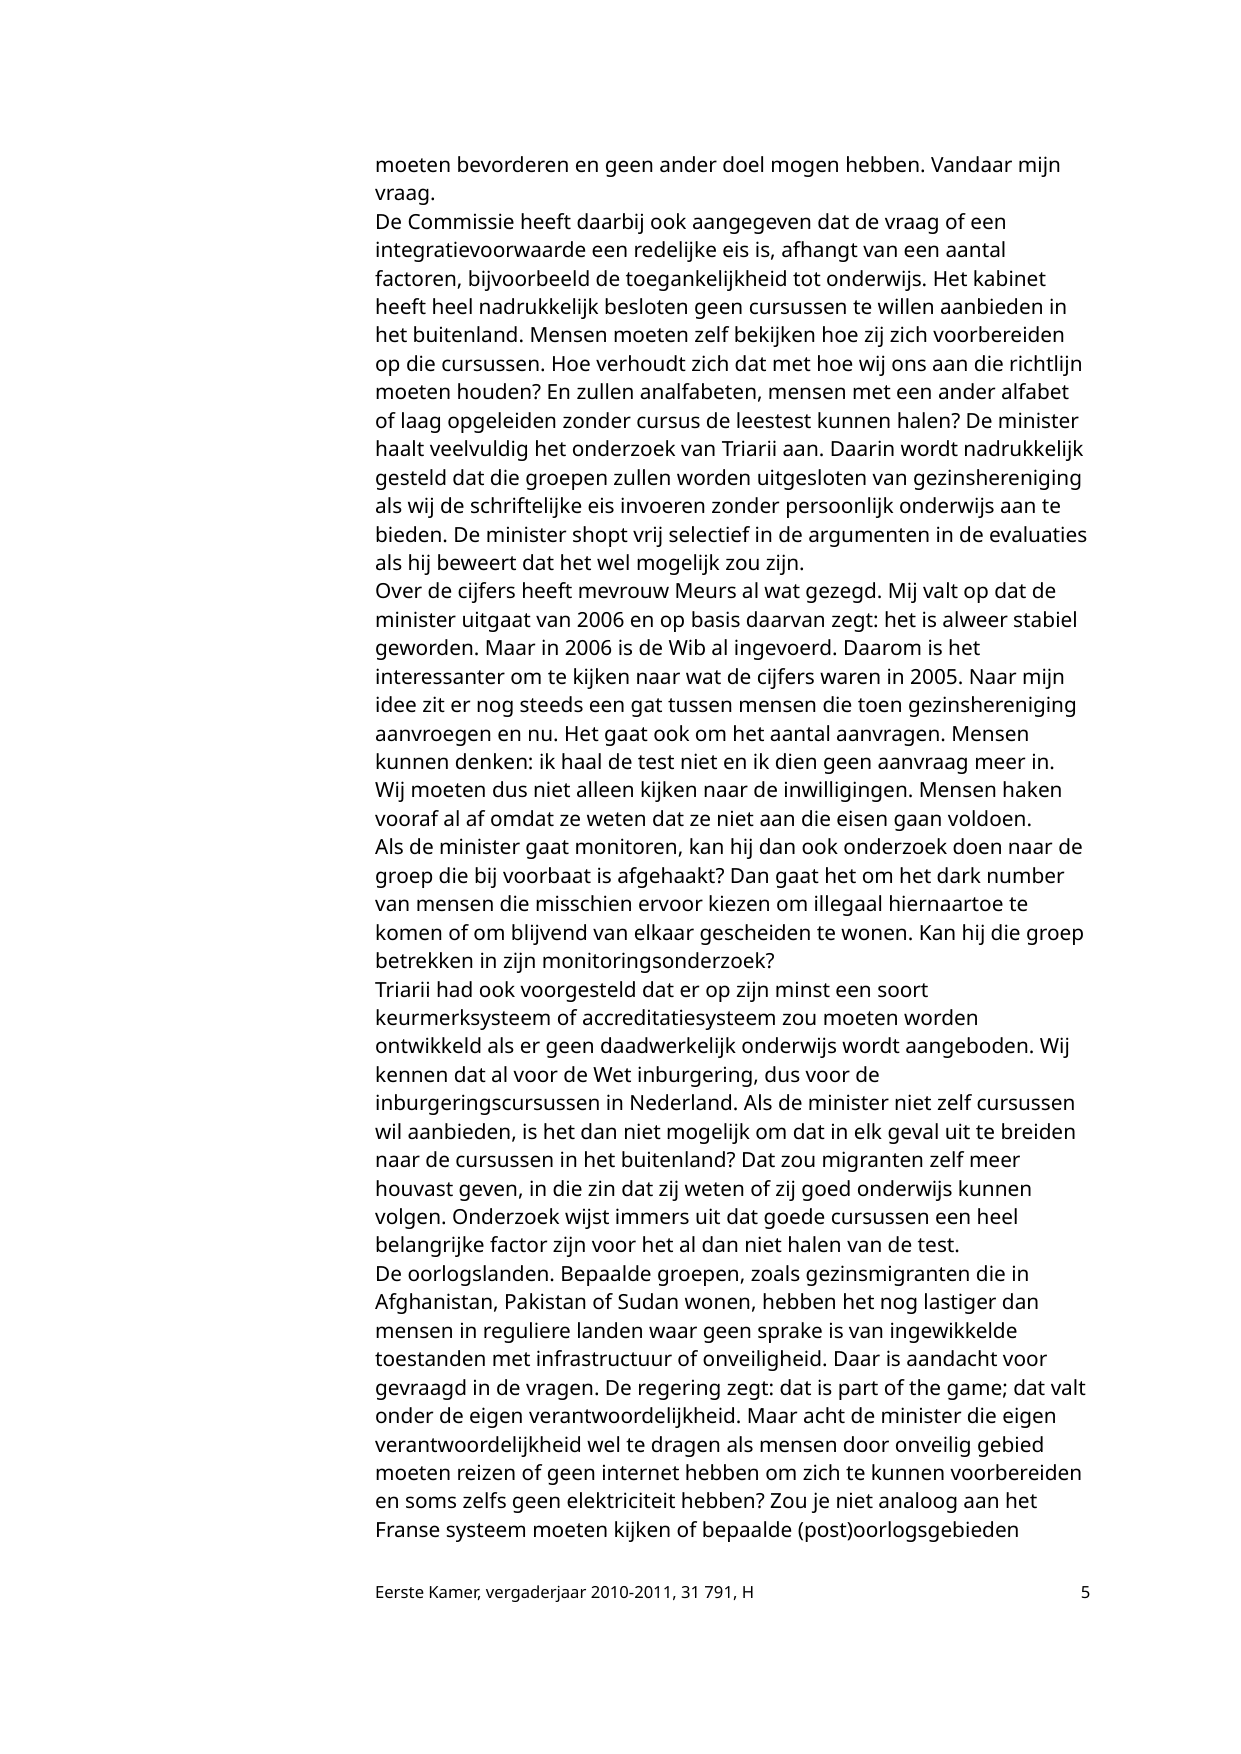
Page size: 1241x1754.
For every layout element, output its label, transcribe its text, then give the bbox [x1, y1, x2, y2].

text Als de minister gaat monitoren, kan hij dan ook onderzoek doen naar de groep die bij voorbaat is afgehaakt? Dan gaat het om het dark number van mensen die misschien ervoor kiezen om illegaal hiernaartoe te komen of om blijvend van elkaar gescheiden te wonen. Kan hij die groep betrekken in zijn monitoringsonderzoek? [375, 832, 1090, 975]
text De oorlogslanden. Bepaalde groepen, zoals gezinsmigranten die in Afghanistan, Pakistan of Sudan wonen, hebben het nog lastiger dan mensen in reguliere landen waar geen sprake is van ingewikkelde toestanden met infrastructuur of onveiligheid. Daar is aandacht voor gevraagd in de vragen. De regering zegt: dat is part of the game; dat valt onder de eigen verantwoordelijkheid. Maar acht de minister die eigen verantwoordelijkheid wel te dragen als mensen door onveilig gebied moeten reizen of geen internet hebben om zich te kunnen voorbereiden en soms zelfs geen elektriciteit hebben? Zou je niet analoog aan het Franse systeem moeten kijken of bepaalde (post)oorlogsgebieden [375, 1259, 1090, 1543]
text De Commissie heeft daarbij ook aangegeven dat de vraag of een integratievoorwaarde een redelijke eis is, afhangt van een aantal factoren, bijvoorbeeld de toegankelijkheid tot onderwijs. Het kabinet heeft heel nadrukkelijk besloten geen cursussen te willen aanbieden in het buitenland. Mensen moeten zelf bekijken hoe zij zich voorbereiden op die cursussen. Hoe verhoudt zich dat met hoe wij ons aan die richtlijn moeten houden? En zullen analfabeten, mensen met een ander alfabet of laag opgeleiden zonder cursus de leestest kunnen halen? De minister haalt veelvuldig het onderzoek van Triarii aan. Daarin wordt nadrukkelijk gesteld dat die groepen zullen worden uitgesloten van gezinshereniging als wij de schriftelijke eis invoeren zonder persoonlijk onderwijs aan te bieden. De minister shopt vrij selectief in de argumenten in de evaluaties als hij beweert dat het wel mogelijk zou zijn. [375, 207, 1090, 577]
text moeten bevorderen en geen ander doel mogen hebben. Vandaar mijn vraag. [375, 150, 1090, 207]
text Triarii had ook voorgesteld dat er op zijn minst een soort keurmerksysteem of accreditatiesysteem zou moeten worden ontwikkeld als er geen daadwerkelijk onderwijs wordt aangeboden. Wij kennen dat al voor de Wet inburgering, dus voor de inburgeringscursussen in Nederland. Als de minister niet zelf cursussen wil aanbieden, is het dan niet mogelijk om dat in elk geval uit te breiden naar de cursussen in het buitenland? Dat zou migranten zelf meer houvast geven, in die zin dat zij weten of zij goed onderwijs kunnen volgen. Onderzoek wijst immers uit dat goede cursussen een heel belangrijke factor zijn voor het al dan niet halen van de test. [375, 975, 1090, 1259]
text Over de cijfers heeft mevrouw Meurs al wat gezegd. Mij valt op dat de minister uitgaat van 2006 en op basis daarvan zegt: het is alweer stabiel geworden. Maar in 2006 is de Wib al ingevoerd. Daarom is het interessanter om te kijken naar wat de cijfers waren in 2005. Naar mijn idee zit er nog steeds een gat tussen mensen die toen gezinshereniging aanvroegen en nu. Het gaat ook om het aantal aanvragen. Mensen kunnen denken: ik haal de test niet en ik dien geen aanvraag meer in. Wij moeten dus niet alleen kijken naar de inwilligingen. Mensen haken vooraf al af omdat ze weten dat ze niet aan die eisen gaan voldoen. [375, 577, 1090, 832]
